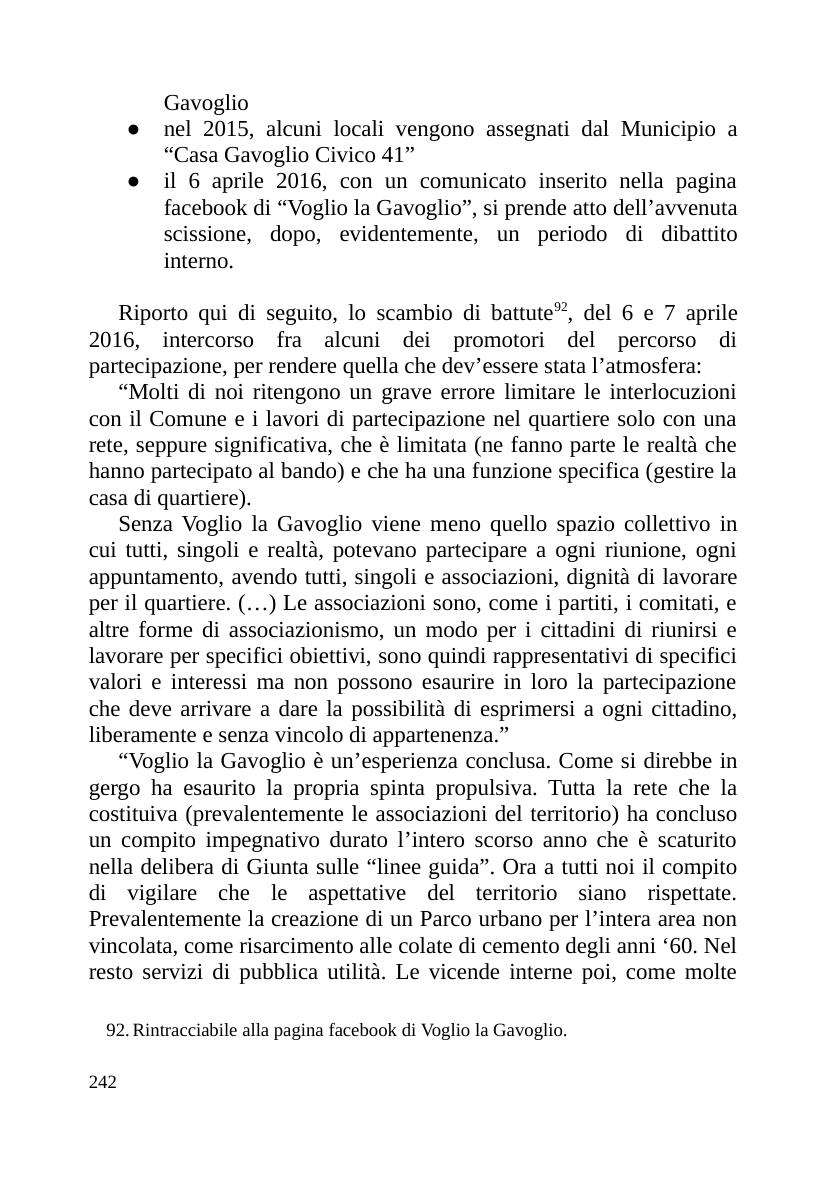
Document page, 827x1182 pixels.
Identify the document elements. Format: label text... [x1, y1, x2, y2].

list Gavoglio [126, 88, 738, 115]
text Rintracciabile alla pagina facebook di Voglio la Gavoglio. [88, 1016, 738, 1042]
text “Voglio la Gavoglio è un’esperienza conclusa. Come si direbbe in gergo ha esaurito la propria spinta propulsiva. Tutta la rete che la costituiva (prevalentemente le associazioni del territorio) ha concluso un compito impegnativo durato l’intero scorso anno che è scaturito nella delibera di Giunta sulle “linee guida”. Ora a tutti noi il compito di vigilare che le aspettative del territorio siano rispettate. Prevalentemente la creazione di un Parco urbano per l’intera area non vincolata, come risarcimento alle colate di cemento degli anni ‘60. Nel resto servizi di pubblica utilità. Le vicende interne poi, come molte [88, 747, 738, 984]
list nel 2015, alcuni locali vengono assegnati dal Municipio a “Casa Gavoglio Civico 41” [126, 115, 738, 168]
list il 6 aprile 2016, con un comunicato inserito nella pagina facebook di “Voglio la Gavoglio”, si prende atto dell’avvenuta scissione, dopo, evidentemente, un periodo di dibattito interno. [126, 168, 738, 273]
text Senza Voglio la Gavoglio viene meno quello spazio collettivo in cui tutti, singoli e realtà, potevano partecipare a ogni riunione, ogni appuntamento, avendo tutti, singoli e associazioni, dignità di lavorare per il quartiere. (…) Le associazioni sono, come i partiti, i comitati, e altre forme di associazionismo, un modo per i cittadini di riunirsi e lavorare per specifici obiettivi, sono quindi rappresentativi di specifici valori e interessi ma non possono esaurire in loro la partecipazione che deve arrivare a dare la possibilità di esprimersi a ogni cittadino, liberamente e senza vincolo di appartenenza.” [88, 510, 738, 747]
text Riporto qui di seguito, lo scambio di battute, del 6 e 7 aprile 2016, intercorso fra alcuni dei promotori del percorso di partecipazione, per rendere quella che dev’essere stata l’atmosfera: [88, 299, 738, 378]
text “Molti di noi ritengono un grave errore limitare le interlocuzioni con il Comune e i lavori di partecipazione nel quartiere solo con una rete, seppure significativa, che è limitata (ne fanno parte le realtà che hanno partecipato al bando) e che ha una funzione specifica (gestire la casa di quartiere). [88, 378, 738, 510]
